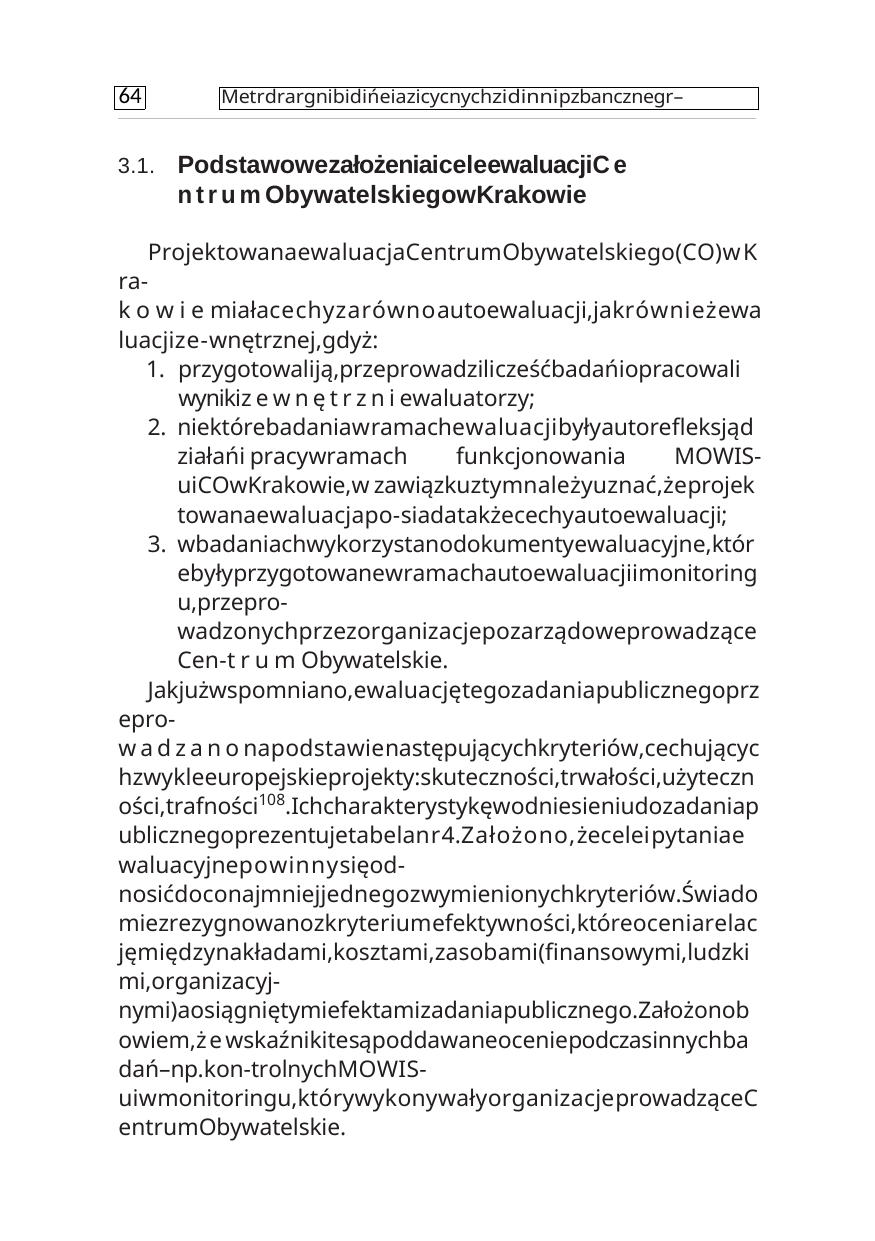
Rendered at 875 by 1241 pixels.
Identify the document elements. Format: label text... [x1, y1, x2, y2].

text Jakjużwspomniano,ewaluacjętegozadaniapublicznegoprzepro-wadzanonapodstawienastępującychkryteriów,cechującychzwykleeuropejskieprojekty:skuteczności,trwałości,użyteczności,trafności108.Ichcharakterystykęwodniesieniudozadaniapublicznegoprezentujetabelanr4.Założono,żeceleipytaniaewaluacyjnepowinnysięod-nosićdoconajmniejjednegozwymienionychkryteriów.Świadomiezrezygnowanozkryteriumefektywności,któreoceniarelacjęmiędzynakładami,kosztami,zasobami(finansowymi,ludzkimi,organizacyj-nymi)aosiągniętymiefektamizadaniapublicznego.Założonobowiem,żewskaźnikitesąpoddawaneoceniepodczasinnychbadań–np.kon-trolnychMOWIS-uiwmonitoringu,którywykonywałyorganizacjeprowadząceCentrumObywatelskie. [118, 675, 762, 1141]
text ProjektowanaewaluacjaCentrumObywatelskiego(CO)wKra-kowiemiałacechyzarównoautoewaluacji,jakrównieżewaluacjize-wnętrznej,gdyż: [118, 237, 762, 354]
subtitle PodstawowezałożeniaiceleewaluacjiCentrumObywatelskiegowKrakowie [118, 150, 635, 208]
list wbadaniachwykorzystanodokumentyewaluacyjne,którebyłyprzygotowanewramachautoewaluacjiimonitoringu,przepro-wadzonychprzezorganizacjepozarządoweprowadząceCen-trumObywatelskie. [147, 529, 762, 675]
list przygotowaliją,przeprowadzilicześćbadańiopracowaliwynikizewnętrzniewaluatorzy; [146, 354, 756, 412]
list niektórebadaniawramachewaluacjibyłyautorefleksjądziałańipracywramach funkcjonowania MOWIS-uiCOwKrakowie,wzawiązkuztymnależyuznać,żeprojektowanaewaluacjapo-siadatakżecechyautoewaluacji; [147, 412, 762, 529]
